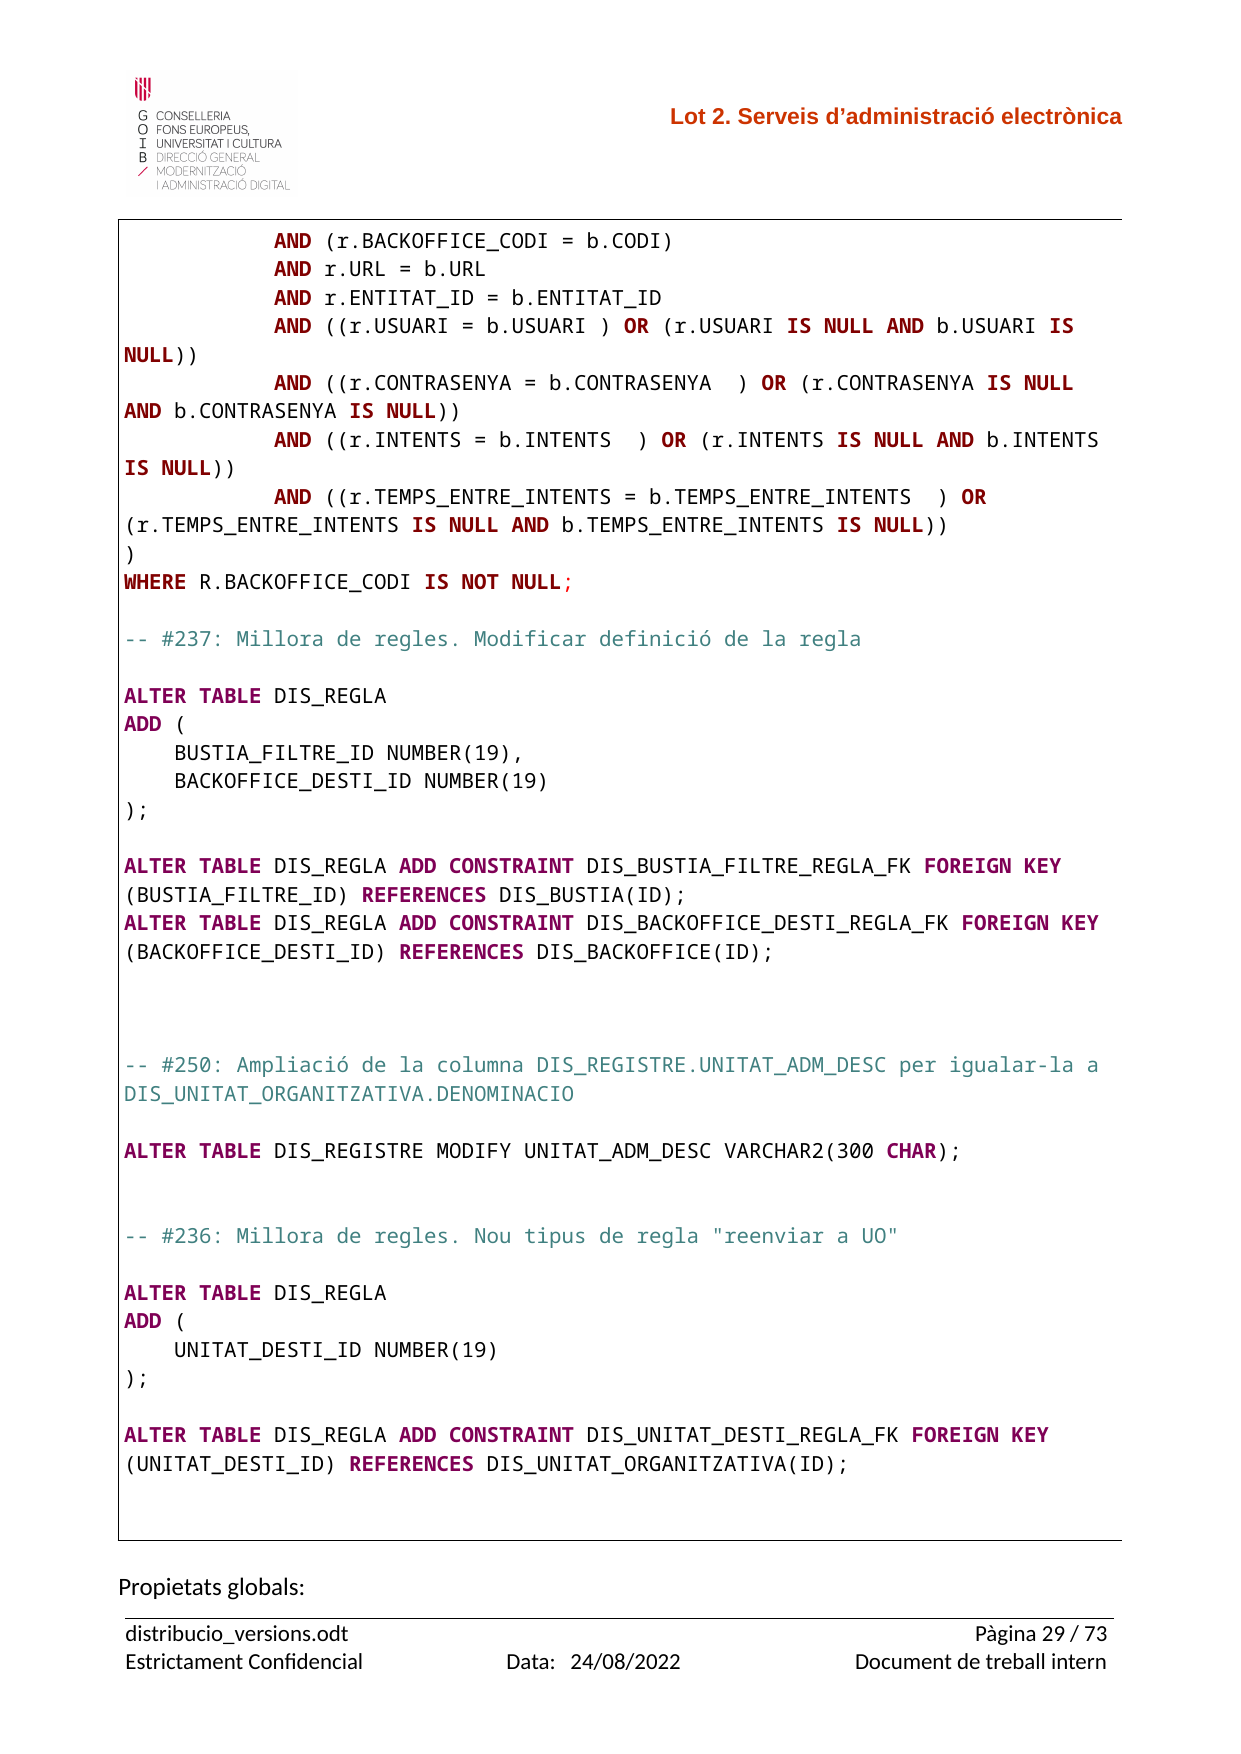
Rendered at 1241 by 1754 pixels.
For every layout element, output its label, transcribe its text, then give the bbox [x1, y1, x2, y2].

text Propietats globals: [118, 1571, 1122, 1602]
table_header AND (r.BACKOFFICE_CODI = b.CODI) AND r.URL = b.URL AND r.ENTITAT_ID = b.ENTITAT_ID AND ((r.USUARI = b.USUARI ) OR (r.USUARI IS NULL AND b.USUARI IS NULL)) AND ((r.CONTRASENYA = b.CONTRASENYA ) OR (r.CONTRASENYA IS NULL AND b.CONTRASENYA IS NULL)) AND ((r.INTENTS = b.INTENTS ) OR (r.INTENTS IS NULL AND b.INTENTS IS NULL)) AND ((r.TEMPS_ENTRE_INTENTS = b.TEMPS_ENTRE_INTENTS ) OR (r.TEMPS_ENTRE_INTENTS IS NULL AND b.TEMPS_ENTRE_INTENTS IS NULL)) ) WHERE R.BACKOFFICE_CODI IS NOT NULL; -- #237: Millora de regles. Modificar definició de la regla ALTER TABLE DIS_REGLA ADD ( BUSTIA_FILTRE_ID NUMBER(19), BACKOFFICE_DESTI_ID NUMBER(19) ); ALTER TABLE DIS_REGLA ADD CONSTRAINT DIS_BUSTIA_FILTRE_REGLA_FK FOREIGN KEY (BUSTIA_FILTRE_ID) REFERENCES DIS_BUSTIA(ID); ALTER TABLE DIS_REGLA ADD CONSTRAINT DIS_BACKOFFICE_DESTI_REGLA_FK FOREIGN KEY (BACKOFFICE_DESTI_ID) REFERENCES DIS_BACKOFFICE(ID); -- #250: Ampliació de la columna DIS_REGISTRE.UNITAT_ADM_DESC per igualar-la a DIS_UNITAT_ORGANITZATIVA.DENOMINACIO ALTER TABLE DIS_REGISTRE MODIFY UNITAT_ADM_DESC VARCHAR2(300 CHAR); -- #236: Millora de regles. Nou tipus de regla "reenviar a UO" ALTER TABLE DIS_REGLA ADD ( UNITAT_DESTI_ID NUMBER(19) ); ALTER TABLE DIS_REGLA ADD CONSTRAINT DIS_UNITAT_DESTI_REGLA_FK FOREIGN KEY (UNITAT_DESTI_ID) REFERENCES DIS_UNITAT_ORGANITZATIVA(ID); [119, 220, 1122, 1540]
picture [126, 70, 299, 197]
